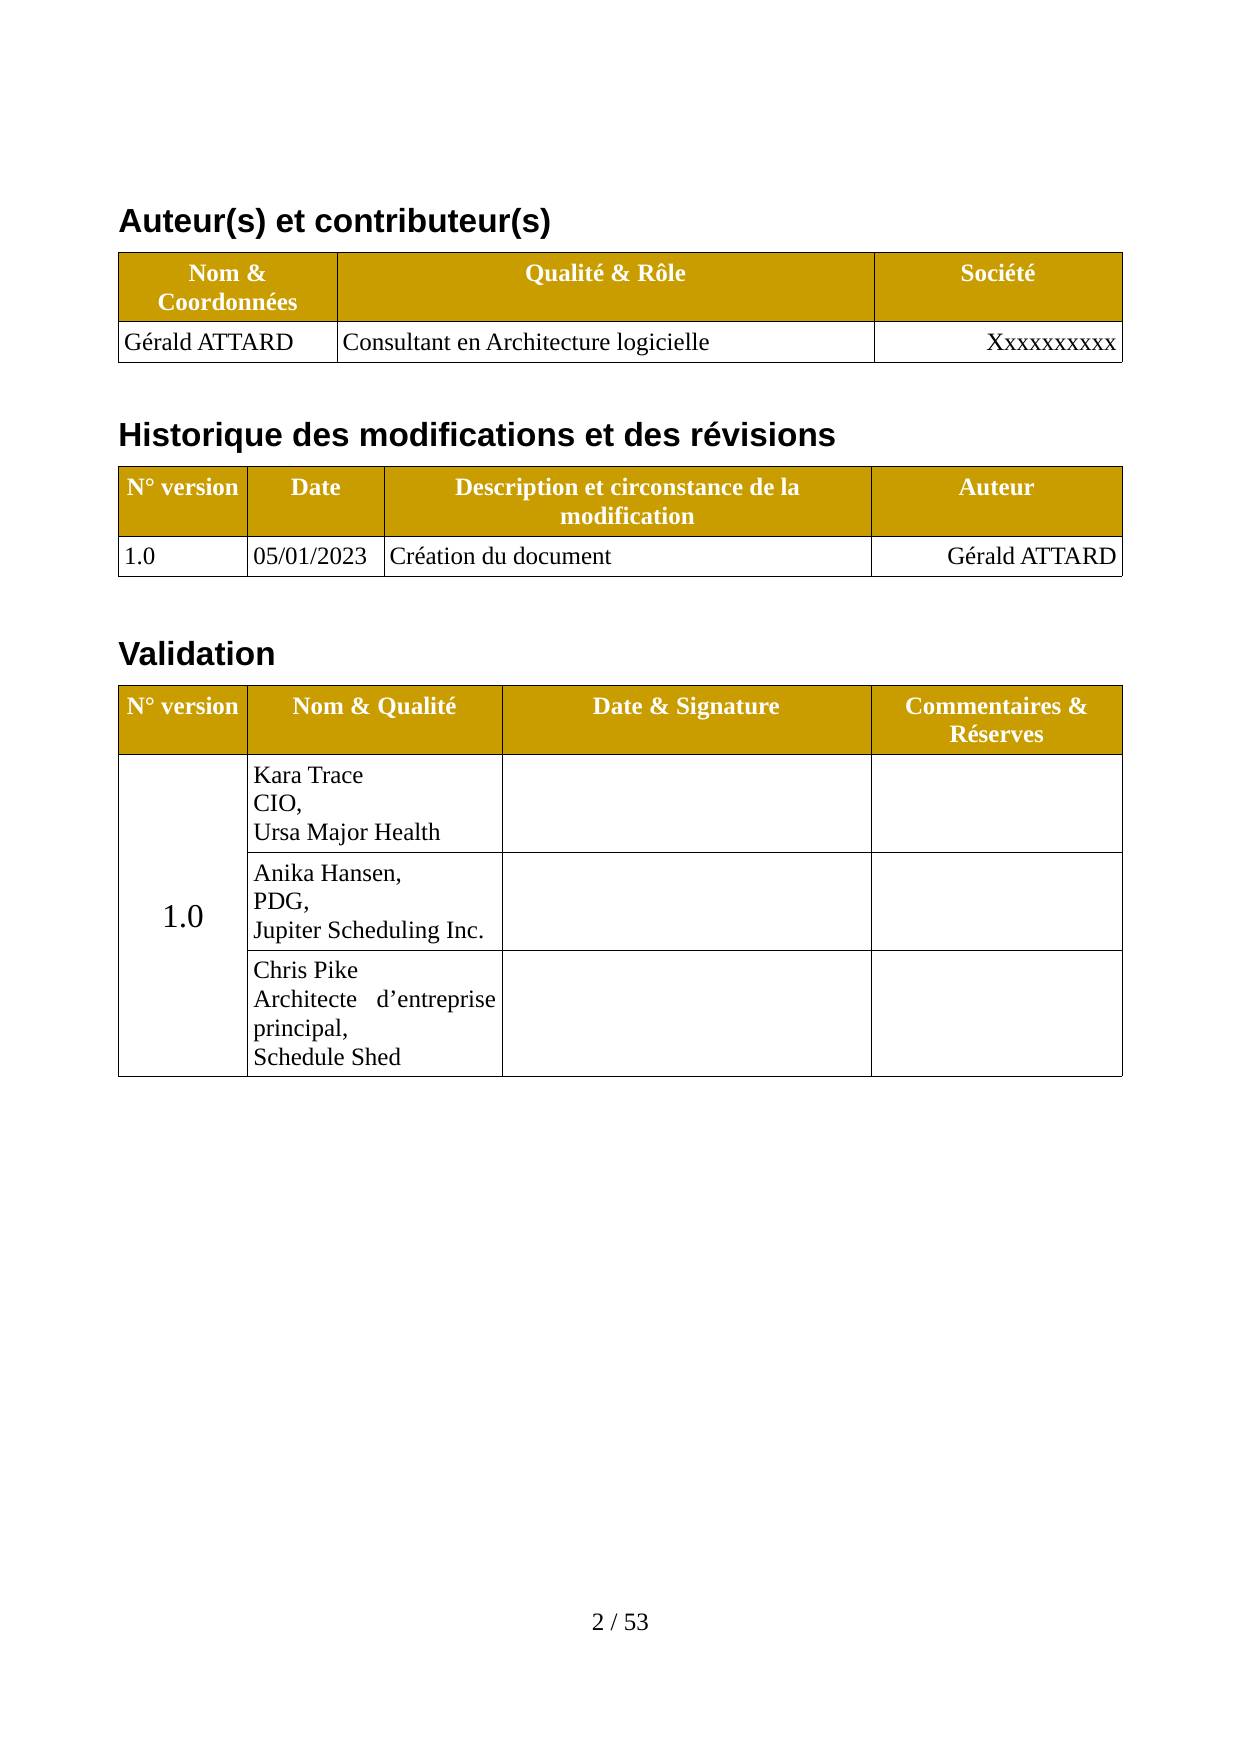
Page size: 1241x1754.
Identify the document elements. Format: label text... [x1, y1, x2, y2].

table_cell [872, 951, 1122, 1076]
subtitle Historique des modifications et des révisions [118, 416, 1122, 454]
table_header Commentaires & Réserves [872, 686, 1122, 754]
table_header N° version [119, 467, 247, 536]
table_cell Chris Pike Architecte d’entreprise principal, Schedule Shed [248, 951, 502, 1076]
subtitle Auteur(s) et contributeur(s) [118, 201, 1122, 240]
table_cell Consultant en Architecture logicielle [338, 322, 874, 362]
table_header Société [875, 253, 1122, 321]
table_cell Kara Trace CIO, Ursa Major Health [248, 755, 502, 852]
table_header Date [248, 467, 384, 536]
table_cell Xxxxxxxxxx [875, 322, 1122, 362]
table_cell 1.0 [119, 537, 247, 576]
table_cell Gérald ATTARD [872, 537, 1122, 576]
table_cell Gérald ATTARD [119, 322, 337, 362]
table_cell [872, 755, 1122, 852]
table_header Date & Signature [503, 686, 871, 754]
table_header Nom & Qualité [248, 686, 502, 754]
table_cell 1.0 [119, 755, 247, 1076]
subtitle Validation [118, 634, 1122, 672]
table_cell Création du document [385, 537, 871, 576]
table_header Description et circonstance de la modification [385, 467, 871, 536]
table_header Qualité & Rôle [338, 253, 874, 321]
table_cell 05/01/2023 [248, 537, 384, 576]
table_header N° version [119, 686, 247, 754]
table_header Auteur [872, 467, 1122, 536]
table_cell [503, 755, 871, 852]
table_header Nom & Coordonnées [119, 253, 337, 321]
table_cell [872, 853, 1122, 949]
table_cell Anika Hansen, PDG, Jupiter Scheduling Inc. [248, 853, 502, 949]
table_cell [503, 951, 871, 1076]
table_cell [503, 853, 871, 949]
